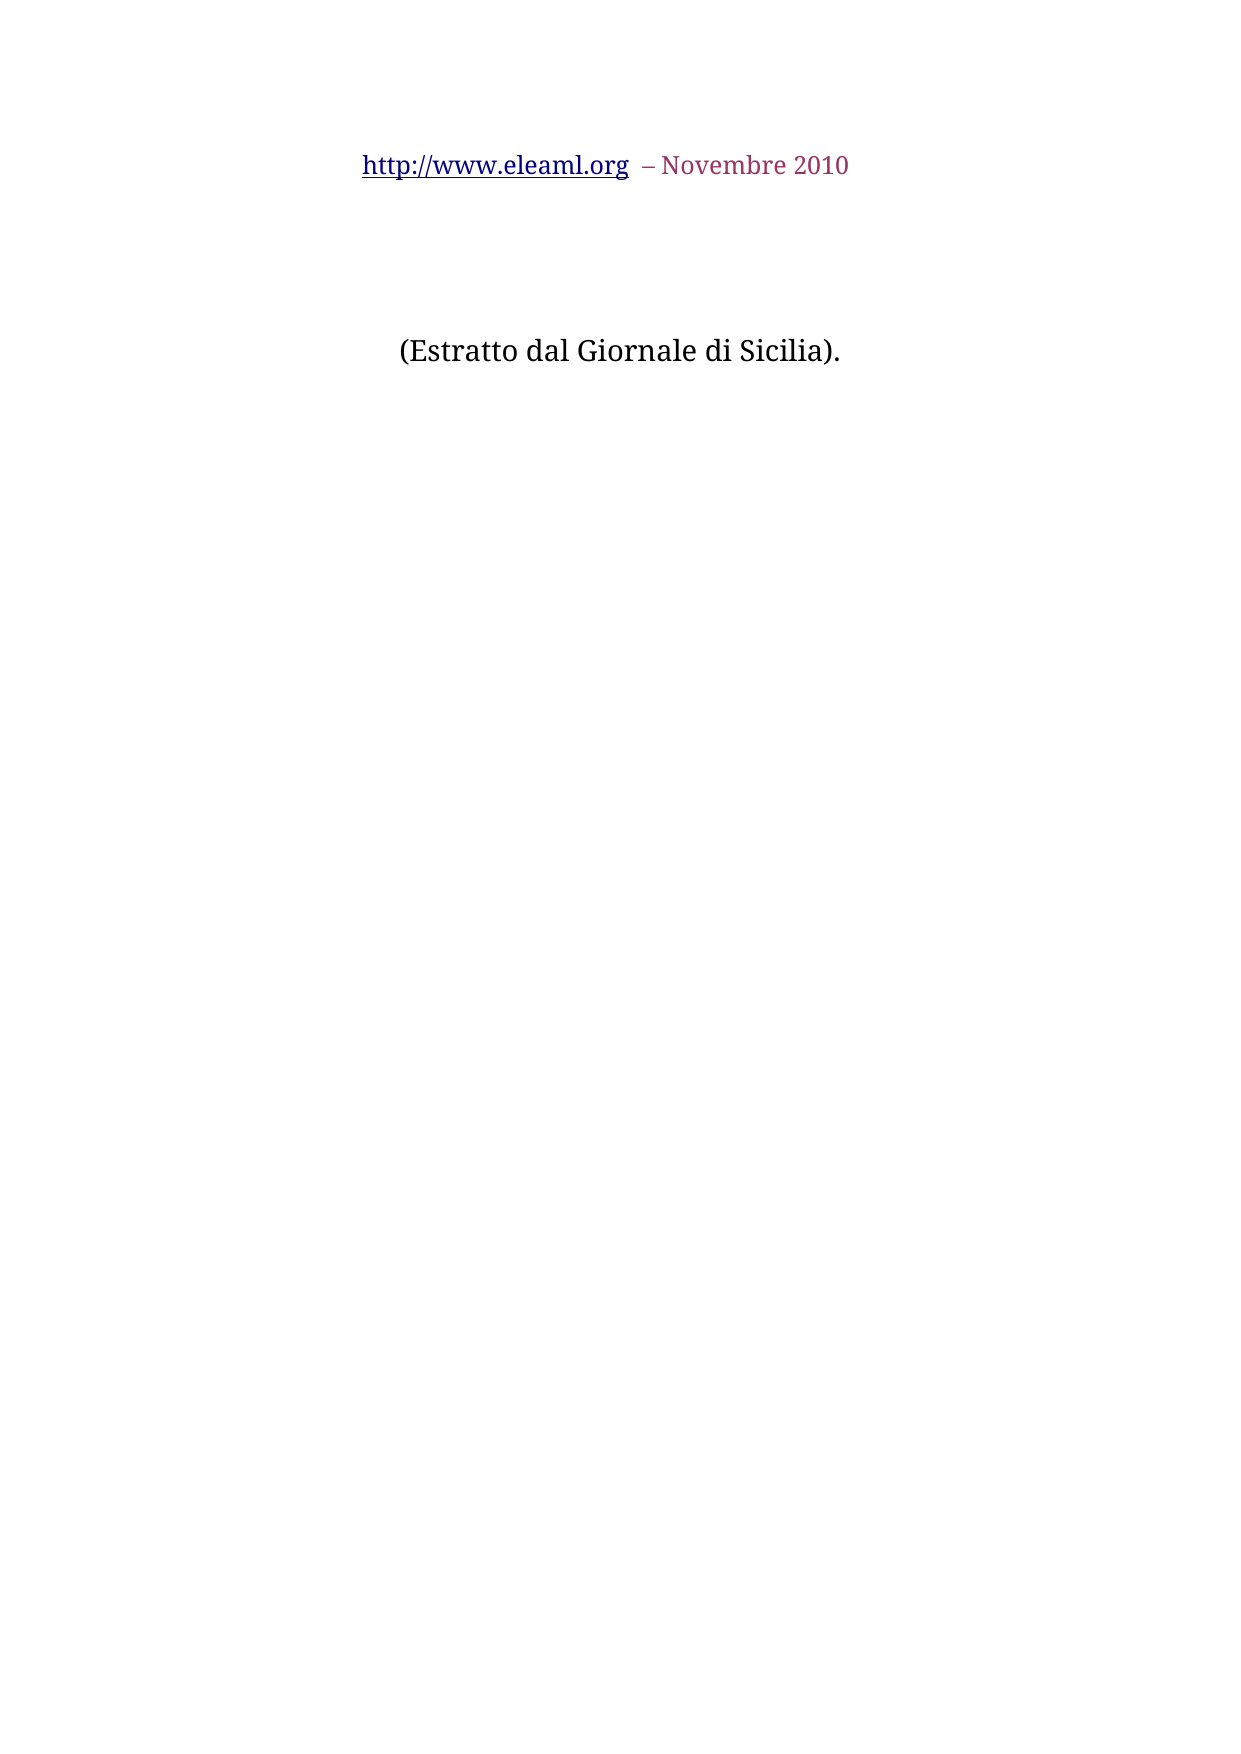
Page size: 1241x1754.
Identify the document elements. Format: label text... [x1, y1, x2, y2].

text (Estratto dal Giornale di Sicilia). [148, 330, 1063, 370]
